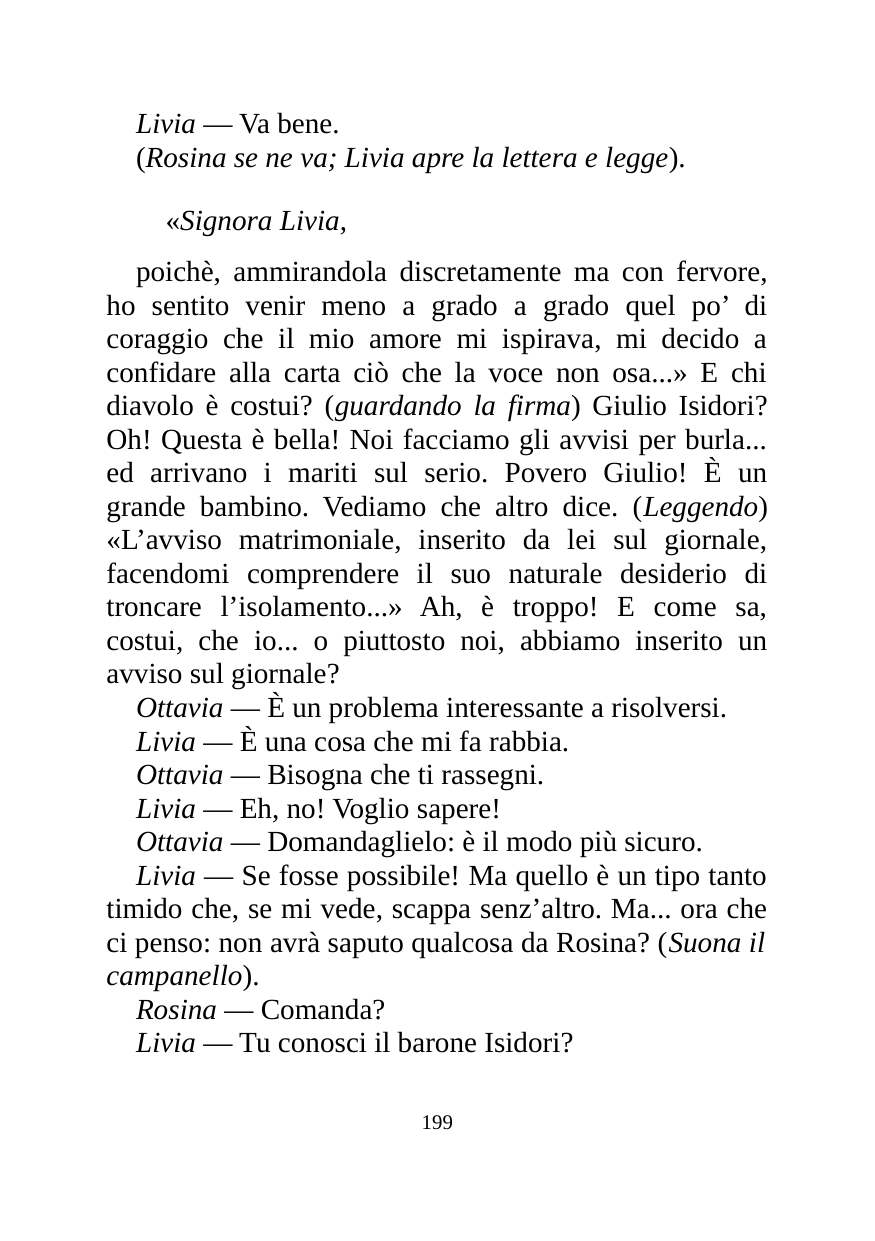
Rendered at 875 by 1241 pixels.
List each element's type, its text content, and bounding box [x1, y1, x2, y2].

text Livia — È una cosa che mi fa rabbia. [106, 724, 768, 757]
text Livia — Se fosse possibile! Ma quello è un tipo tanto timido che, se mi vede, scappa senz’altro. Ma... ora che ci penso: non avrà saputo qualcosa da Rosina? (Suona il campanello). [106, 858, 768, 992]
text poichè, ammirandola discretamente ma con fervore, ho sentito venir meno a grado a grado quel po’ di coraggio che il mio amore mi ispirava, mi decido a confidare alla carta ciò che la voce non osa...» E chi diavolo è costui? (guardando la firma) Giulio Isidori? Oh! Questa è bella! Noi facciamo gli avvisi per burla... ed arrivano i mariti sul serio. Povero Giulio! È un grande bambino. Vediamo che altro dice. (Leggendo) «L’avviso matrimoniale, inserito da lei sul giornale, facendomi comprendere il suo naturale desiderio di troncare l’isolamento...» Ah, è troppo! E come sa, costui, che io... o piuttosto noi, abbiamo inserito un avviso sul giornale? [106, 254, 768, 690]
text Ottavia — Domandaglielo: è il modo più sicuro. [106, 824, 768, 858]
text Livia — Eh, no! Voglio sapere! [106, 791, 768, 824]
text (Rosina se ne va; Livia apre la lettera e legge). [106, 140, 768, 173]
text Livia — Va bene. [106, 106, 768, 140]
text Livia — Tu conosci il barone Isidori? [106, 1026, 768, 1059]
text Rosina — Comanda? [106, 992, 768, 1026]
text «Signora Livia, [106, 203, 768, 236]
text Ottavia — È un problema interessante a risolversi. [106, 690, 768, 724]
text Ottavia — Bisogna che ti rassegni. [106, 757, 768, 791]
